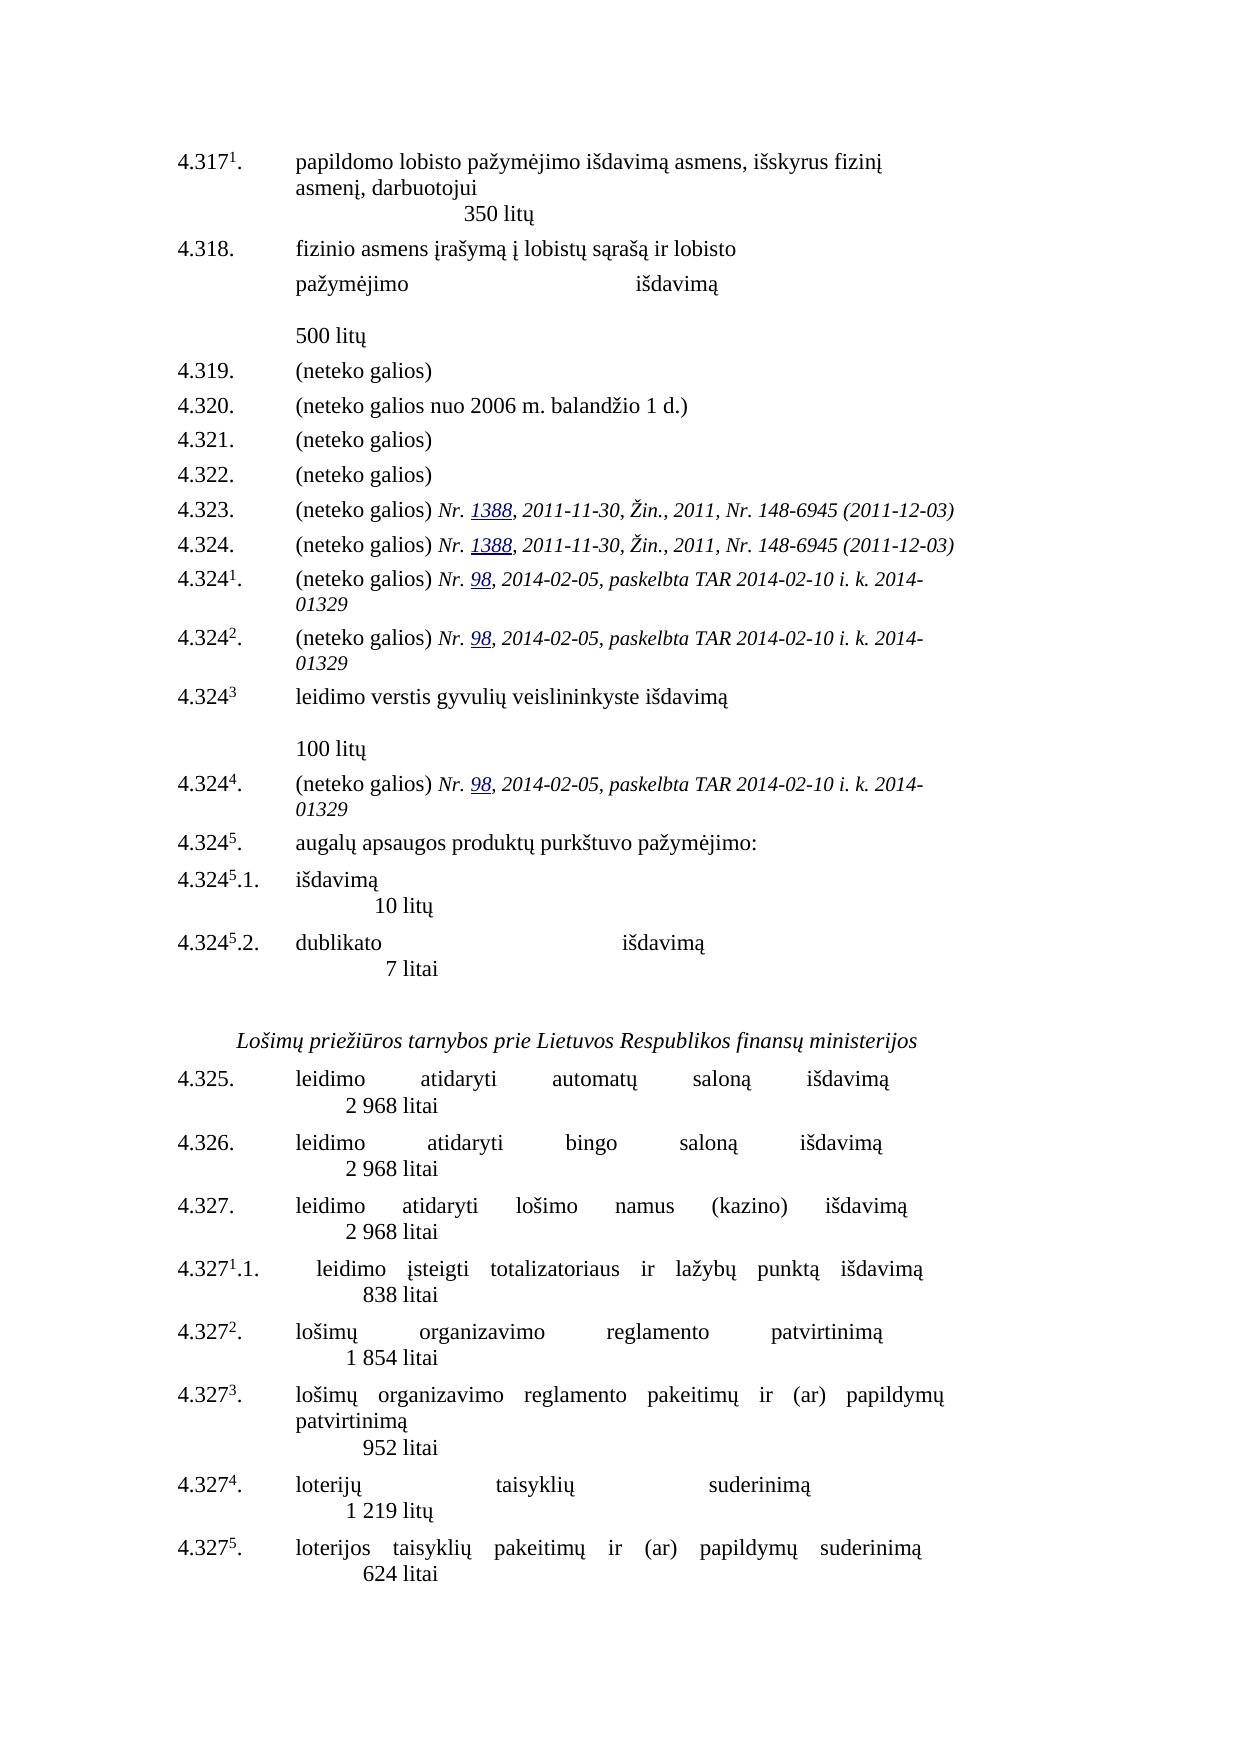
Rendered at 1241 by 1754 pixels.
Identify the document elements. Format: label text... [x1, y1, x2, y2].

text Lošimų priežiūros tarnybos prie Lietuvos Respublikos finansų ministerijos [236, 1027, 930, 1053]
text 4.319. (neteko galios) [177, 357, 945, 383]
text 4.323. (neteko galios) Nr. 1388, 2011-11-30, Žin., 2011, Nr. 148-6945 (2011-12-03) [177, 496, 1122, 522]
text 4.3275. loterijos taisyklių pakeitimų ir (ar) papildymų suderinimą 624 litai [177, 1534, 945, 1586]
text 4.320. (neteko galios nuo 2006 m. balandžio 1 d.) [177, 392, 945, 418]
text 4.327. leidimo atidaryti lošimo namus (kazino) išdavimą 2 968 litai [177, 1192, 945, 1244]
text 4.3273. lošimų organizavimo reglamento pakeitimų ir (ar) papildymų patvirtinimą 952 litai [177, 1381, 945, 1460]
text 4.3245.1. išdavimą 10 litų [177, 866, 945, 918]
text 4.321. (neteko galios) [177, 427, 945, 453]
text 4.3245.2. dublikato išdavimą 7 litai [177, 929, 945, 982]
text pažymėjimo išdavimą 500 litų [177, 270, 945, 349]
text 4.322. (neteko galios) [177, 461, 945, 488]
text 4.326. leidimo atidaryti bingo saloną išdavimą 2 968 litai [177, 1129, 945, 1181]
text 4.3245. augalų apsaugos produktų purkštuvo pažymėjimo: [177, 829, 945, 855]
text 4.3271.1. leidimo įsteigti totalizatoriaus ir lažybų punktą išdavimą 838 litai [177, 1255, 945, 1308]
text 4.325. leidimo atidaryti automatų saloną išdavimą 2 968 litai [177, 1066, 945, 1118]
text 4.324. (neteko galios) Nr. 1388, 2011-11-30, Žin., 2011, Nr. 148-6945 (2011-12-03) [177, 531, 1122, 557]
text 4.3274. loterijų taisyklių suderinimą 1 219 litų [177, 1471, 945, 1523]
text 4.3272. lošimų organizavimo reglamento patvirtinimą 1 854 litai [177, 1318, 945, 1371]
text 4.318. fizinio asmens įrašymą į lobistų sąrašą ir lobisto [177, 235, 945, 261]
text 4.3242. (neteko galios) Nr. 98, 2014-02-05, paskelbta TAR 2014-02-10 i. k. 2014-01329 [177, 624, 945, 674]
text 4.3171. papildomo lobisto pažymėjimo išdavimą asmens, išskyrus fizinį asmenį, darbuotojui 350 litų [177, 148, 930, 227]
text 4.3241. (neteko galios) Nr. 98, 2014-02-05, paskelbta TAR 2014-02-10 i. k. 2014-01329 [177, 565, 945, 616]
text 4.3244. (neteko galios) Nr. 98, 2014-02-05, paskelbta TAR 2014-02-10 i. k. 2014-01329 [177, 770, 945, 821]
text 4.3243 leidimo verstis gyvulių veislininkyste išdavimą 100 litų [177, 683, 945, 762]
